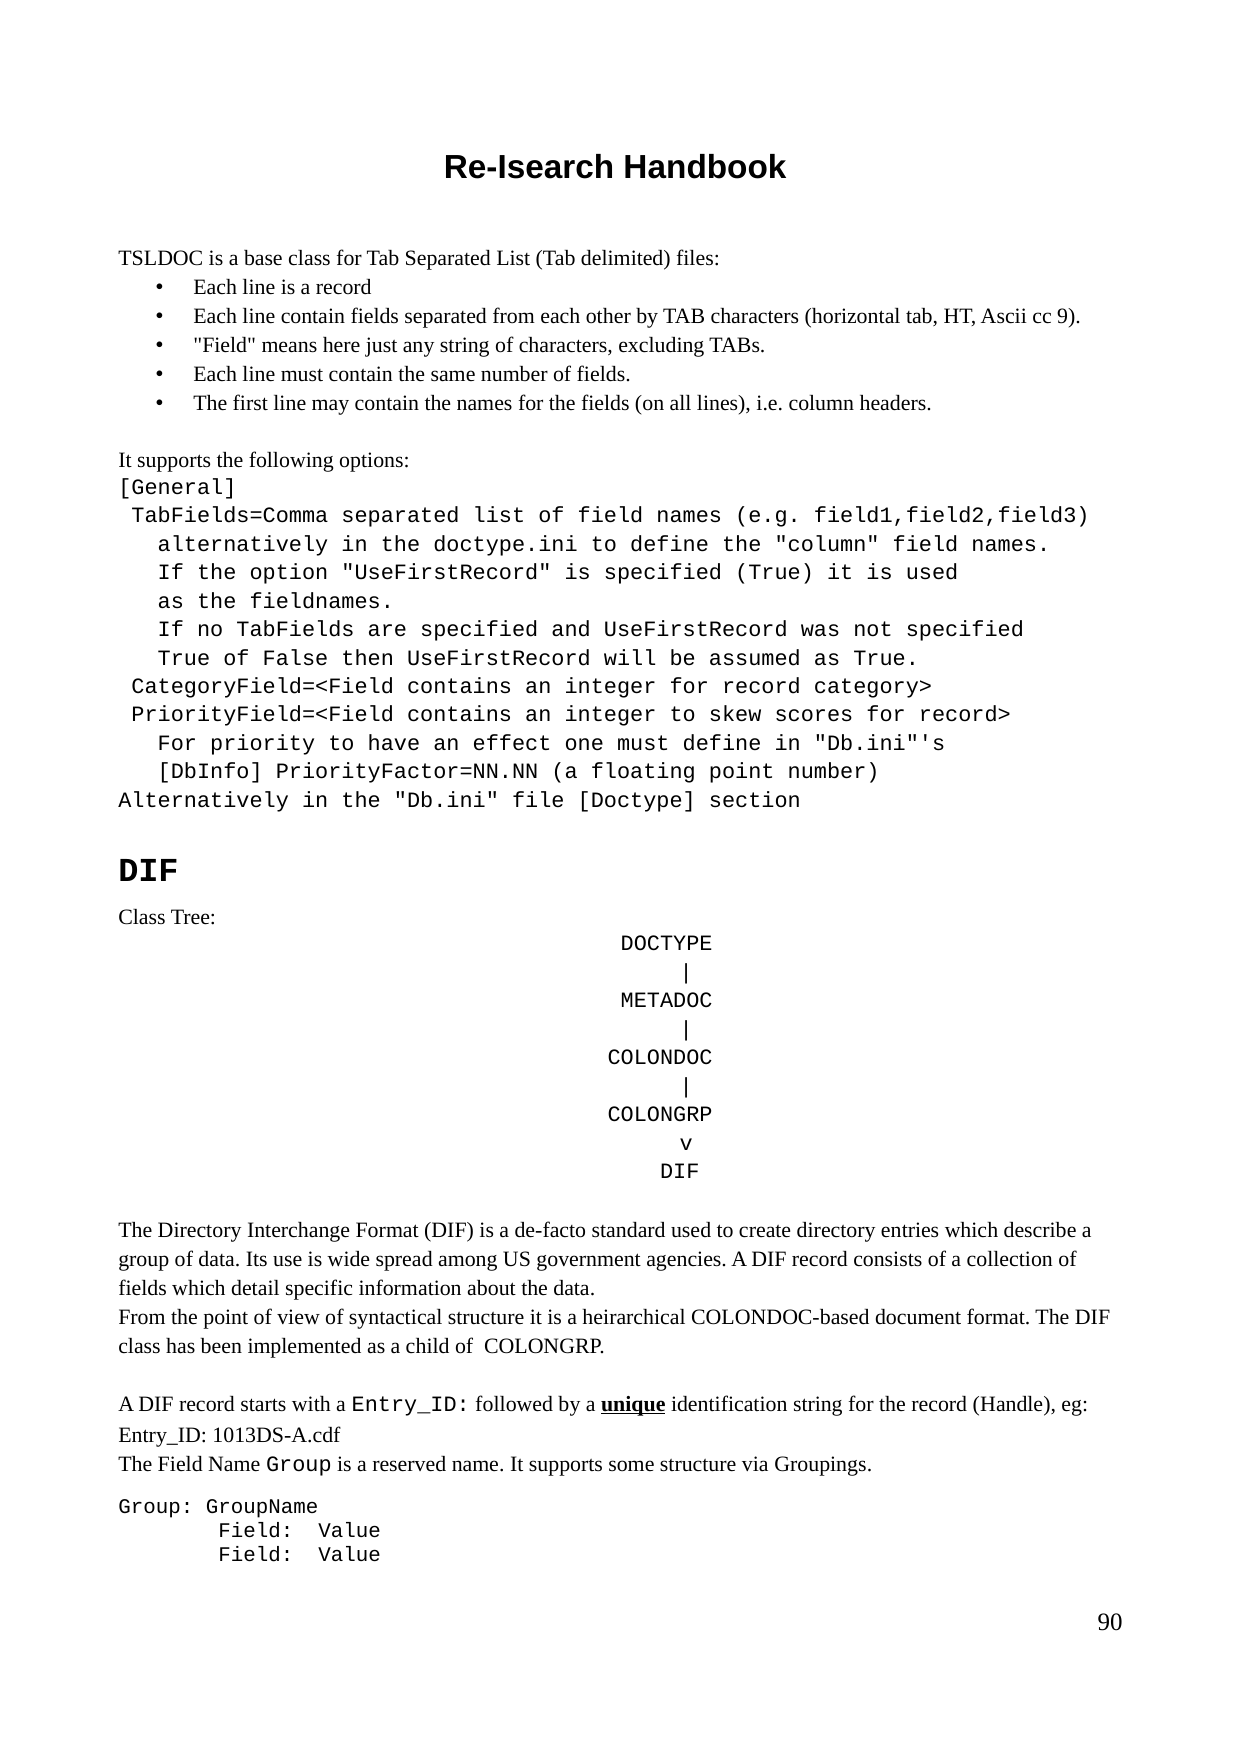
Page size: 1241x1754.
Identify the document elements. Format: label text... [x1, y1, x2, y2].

text If the option "UseFirstRecord" is specified (True) it is used [118, 561, 1122, 586]
list Each line must contain the same number of fields. [156, 361, 1122, 386]
text Alternatively in the "Db.ini" file [Doctype] section [118, 789, 1122, 814]
text Field: Value [118, 1520, 1122, 1544]
list Each line is a record [156, 274, 1122, 299]
text | [118, 1075, 1122, 1099]
list The first line may contain the names for the fields (on all lines), i.e. column headers. [156, 389, 1122, 415]
text TabFields=Comma separated list of field names (e.g. field1,field2,field3) [118, 504, 1122, 529]
text Class Tree: [118, 904, 1122, 929]
text [General] [118, 476, 1122, 501]
text as the fieldnames. [118, 590, 1122, 614]
text From the point of view of syntactical structure it is a heirarchical COLONDOC-based document format. The DIF class has been implemented as a child of COLONGRP. [118, 1304, 1122, 1358]
text | [118, 961, 1122, 986]
text Group: GroupName [118, 1496, 1122, 1520]
text DIF [118, 1160, 1122, 1185]
text A DIF record starts with a Entry_ID: followed by a unique identification string for the record (Handle), eg: Entry_ID: 1013DS-A.cdf The Field Name Group is a reserved name. It supports some structure via Groupings. [118, 1391, 1122, 1477]
text It supports the following options: [118, 447, 1122, 472]
text True of False then UseFirstRecord will be assumed as True. [118, 647, 1122, 671]
text Field: Value [118, 1544, 1122, 1567]
list "Field" means here just any string of characters, excluding TABs. [156, 332, 1122, 357]
text COLONGRP [118, 1103, 1122, 1128]
text CategoryField=<Field contains an integer for record category> [118, 675, 1122, 700]
text For priority to have an effect one must define in "Db.ini"'s [118, 732, 1122, 757]
text PriorityField=<Field contains an integer to skew scores for record> [118, 703, 1122, 728]
list Each line contain fields separated from each other by TAB characters (horizontal tab, HT, Ascii cc 9). [156, 303, 1122, 328]
text METADOC [118, 989, 1122, 1014]
text alternatively in the doctype.ini to define the "column" field names. [118, 533, 1122, 558]
text If no TabFields are specified and UseFirstRecord was not specified [118, 618, 1122, 643]
text DOCTYPE [118, 933, 1122, 957]
subtitle DIF [118, 853, 1122, 891]
text [DbInfo] PriorityFactor=NN.NN (a floating point number) [118, 760, 1122, 785]
text v [118, 1132, 1122, 1156]
text | [118, 1018, 1122, 1043]
text The Directory Interchange Format (DIF) is a de-facto standard used to create directory entries which describe a group of data. Its use is wide spread among US government agencies. A DIF record consists of a collection of fields which detail specific information about the data. [118, 1217, 1122, 1300]
text TSLDOC is a base class for Tab Separated List (Tab delimited) files: [118, 245, 1122, 270]
text COLONDOC [118, 1046, 1122, 1071]
